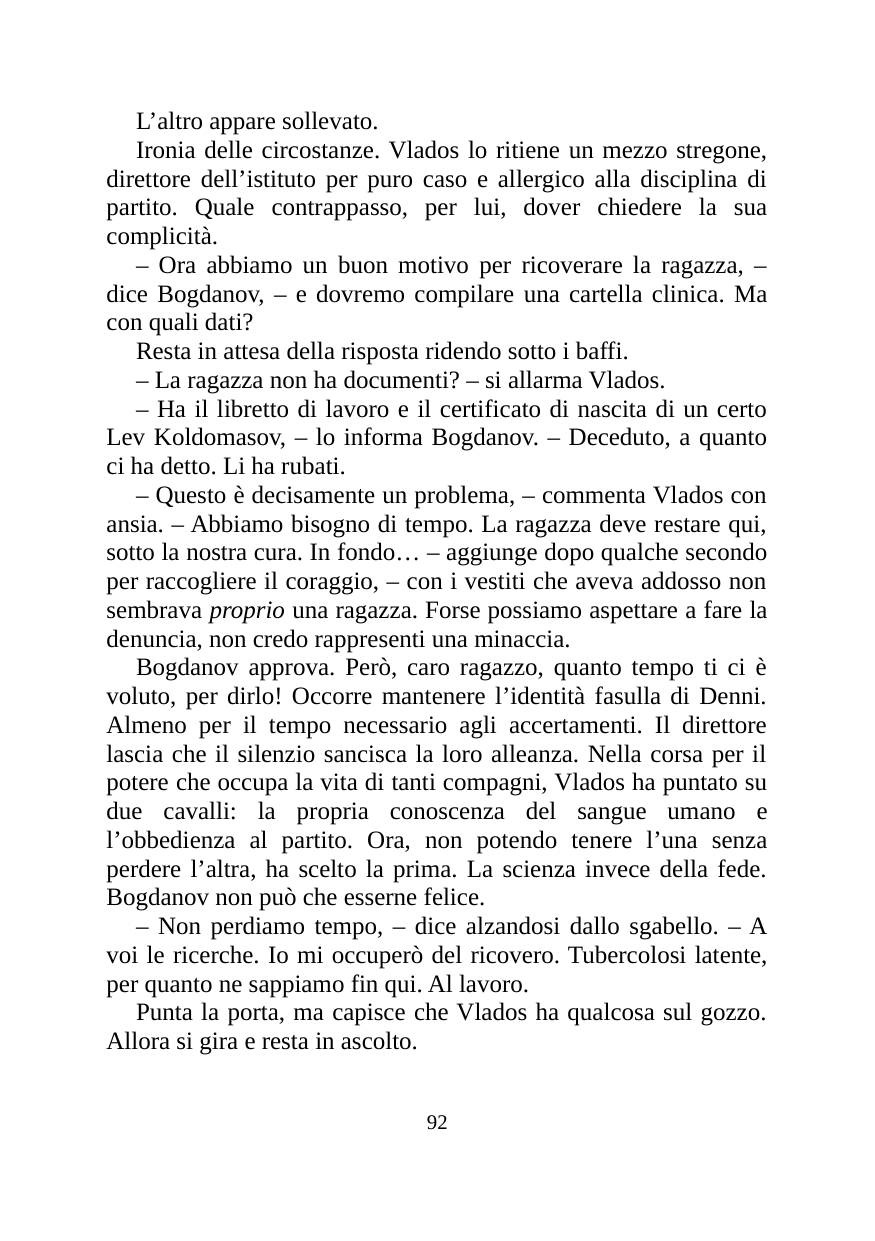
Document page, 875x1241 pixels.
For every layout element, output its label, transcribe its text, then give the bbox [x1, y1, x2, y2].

text – Questo è decisamente un problema, – commenta Vlados con ansia. – Abbiamo bisogno di tempo. La ragazza deve restare qui, sotto la nostra cura. In fondo… – aggiunge dopo qualche secondo per raccogliere il coraggio, – con i vestiti che aveva addosso non sembrava proprio una ragazza. Forse possiamo aspettare a fare la denuncia, non credo rappresenti una minaccia. [106, 480, 768, 652]
text – Ha il libretto di lavoro e il certificato di nascita di un certo Lev Koldomasov, – lo informa Bogdanov. – Deceduto, a quanto ci ha detto. Li ha rubati. [106, 394, 768, 480]
text – Non perdiamo tempo, – dice alzandosi dallo sgabello. – A voi le ricerche. Io mi occuperò del ricovero. Tubercolosi latente, per quanto ne sappiamo fin qui. Al lavoro. [106, 911, 768, 997]
text Bogdanov approva. Però, caro ragazzo, quanto tempo ti ci è voluto, per dirlo! Occorre mantenere l’identità fasulla di Denni. Almeno per il tempo necessario agli accertamenti. Il direttore lascia che il silenzio sancisca la loro alleanza. Nella corsa per il potere che occupa la vita di tanti compagni, Vlados ha puntato su due cavalli: la propria conoscenza del sangue umano e l’obbedienza al partito. Ora, non potendo tenere l’una senza perdere l’altra, ha scelto la prima. La scienza invece della fede. Bogdanov non può che esserne felice. [106, 652, 768, 911]
text – La ragazza non ha documenti? – si allarma Vlados. [106, 365, 768, 394]
text Resta in attesa della risposta ridendo sotto i baffi. [106, 336, 768, 365]
text Ironia delle circostanze. Vlados lo ritiene un mezzo stregone, direttore dell’istituto per puro caso e allergico alla disciplina di partito. Quale contrappasso, per lui, dover chiedere la sua complicità. [106, 135, 768, 250]
text Punta la porta, ma capisce che Vlados ha qualcosa sul gozzo. Allora si gira e resta in ascolto. [106, 997, 768, 1055]
text – Ora abbiamo un buon motivo per ricoverare la ragazza, – dice Bogdanov, – e dovremo compilare una cartella clinica. Ma con quali dati? [106, 250, 768, 336]
text L’altro appare sollevato. [106, 106, 768, 135]
